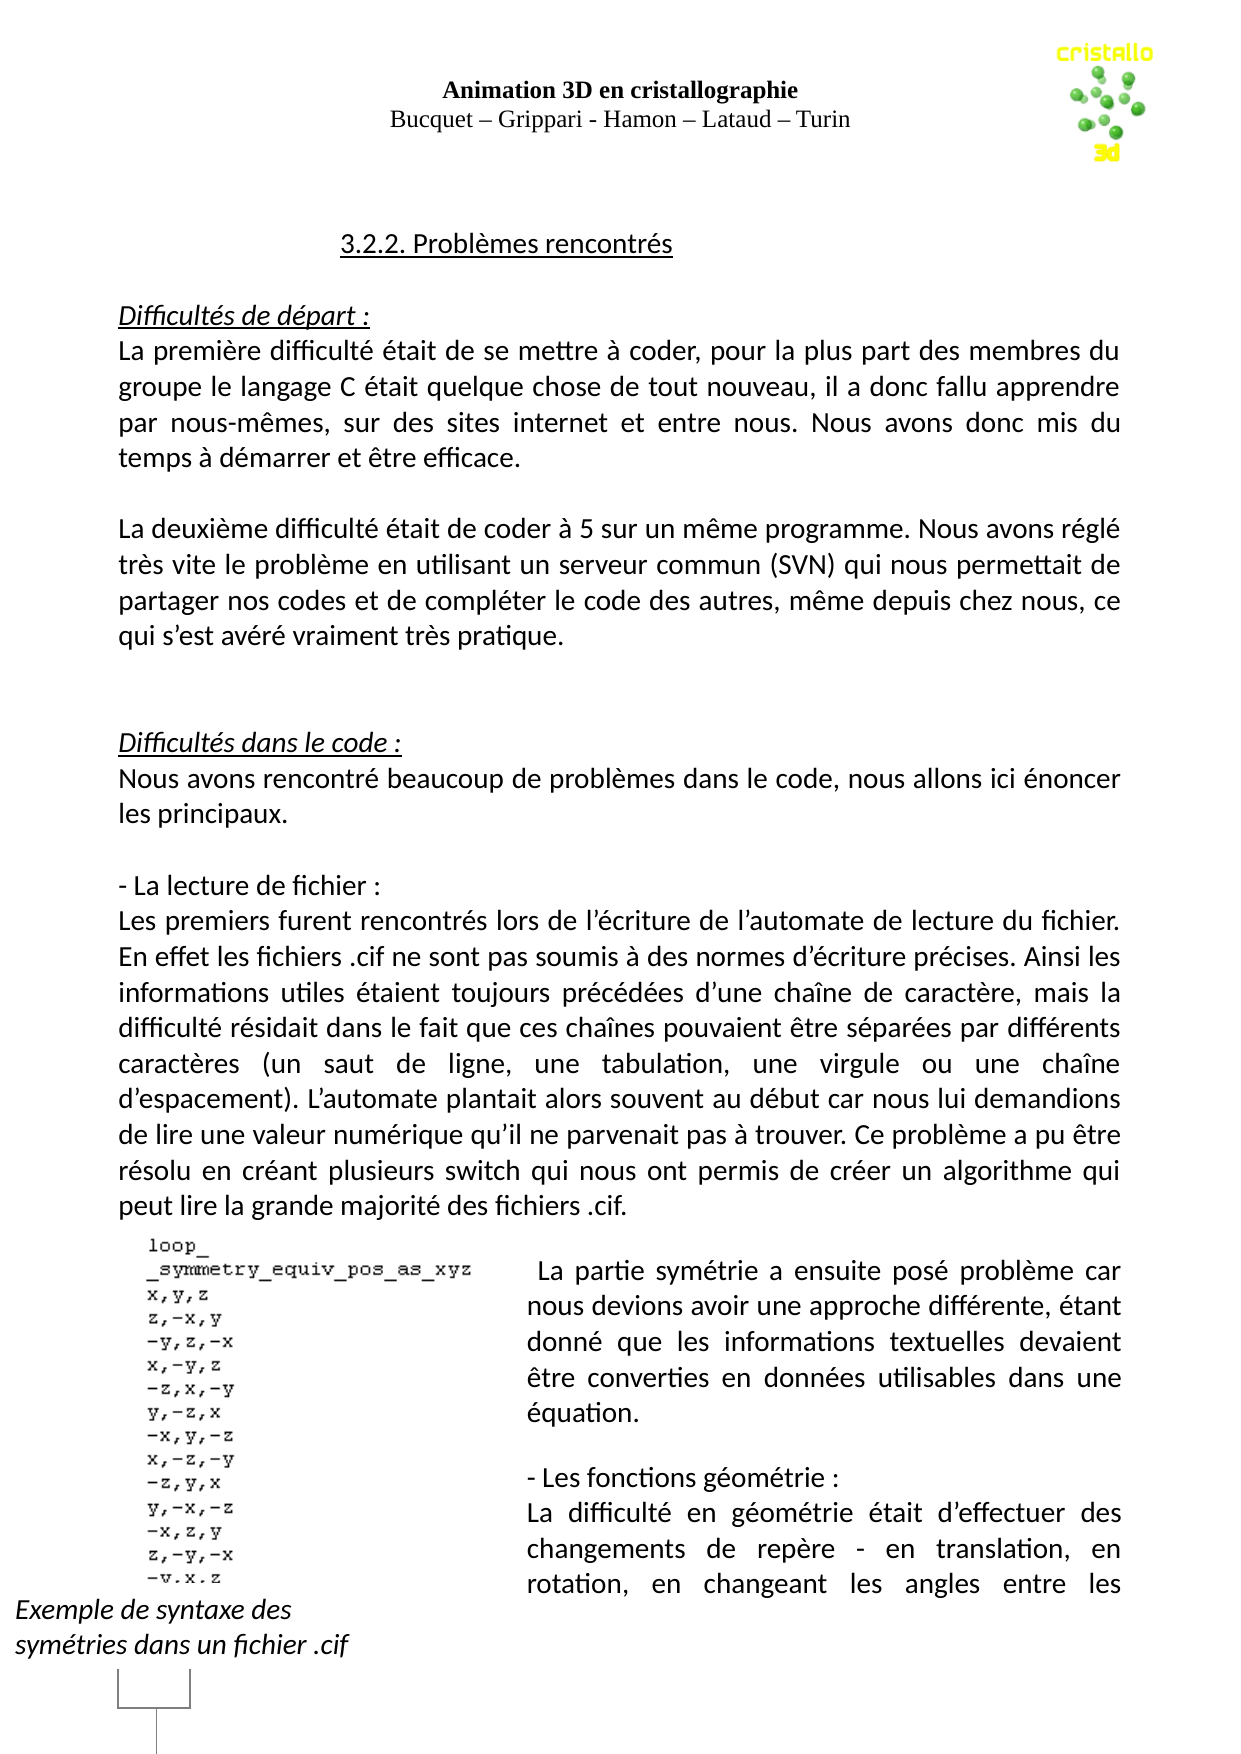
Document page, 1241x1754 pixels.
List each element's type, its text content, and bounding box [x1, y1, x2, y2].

text Les premiers furent rencontrés lors de l’écriture de l’automate de lecture du fichier. En effet les fichiers .cif ne sont pas soumis à des normes d’écriture précises. Ainsi les informations utiles étaient toujours précédées d’une chaîne de caractère, mais la difficulté résidait dans le fait que ces chaînes pouvaient être séparées par différents caractères (un saut de ligne, une tabulation, une virgule ou une chaîne d’espacement). L’automate plantait alors souvent au début car nous lui demandions de lire une valeur numérique qu’il ne parvenait pas à trouver. Ce problème a pu être résolu en créant plusieurs switch qui nous ont permis de créer un algorithme qui peut lire la grande majorité des fichiers .cif. [118, 902, 1122, 1223]
text La deuxième difficulté était de coder à 5 sur un même programme. Nous avons réglé très vite le problème en utilisant un serveur commun (SVN) qui nous permettait de partager nos codes et de compléter le code des autres, même depuis chez nous, ce qui s’est avéré vraiment très pratique. [118, 511, 1122, 653]
text La première difficulté était de se mettre à coder, pour la plus part des membres du groupe le langage C était quelque chose de tout nouveau, il a donc fallu apprendre par nous-mêmes, sur des sites internet et entre nous. Nous avons donc mis du temps à démarrer et être efficace. [118, 332, 1122, 475]
text - Les fonctions géométrie : [527, 1459, 1122, 1494]
text Exemple de syntaxe des symétries dans un fichier .cif [15, 1591, 386, 1662]
text Difficultés de départ : [118, 297, 1122, 332]
text Difficultés dans le code : [118, 724, 1122, 760]
text La partie symétrie a ensuite posé problème car nous devions avoir une approche différente, étant donné que les informations textuelles devaient être converties en données utilisables dans une équation. [527, 1252, 1122, 1430]
text 3.2.2. Problèmes rencontrés [118, 226, 1122, 261]
text La difficulté en géométrie était d’effectuer des changements de repère - en translation, en rotation, en changeant les angles entre les [527, 1494, 1122, 1601]
text - La lecture de fichier : [118, 867, 1122, 902]
text Nous avons rencontré beaucoup de problèmes dans le code, nous allons ici énoncer les principaux. [118, 760, 1122, 831]
text [0, 1583, 401, 1669]
